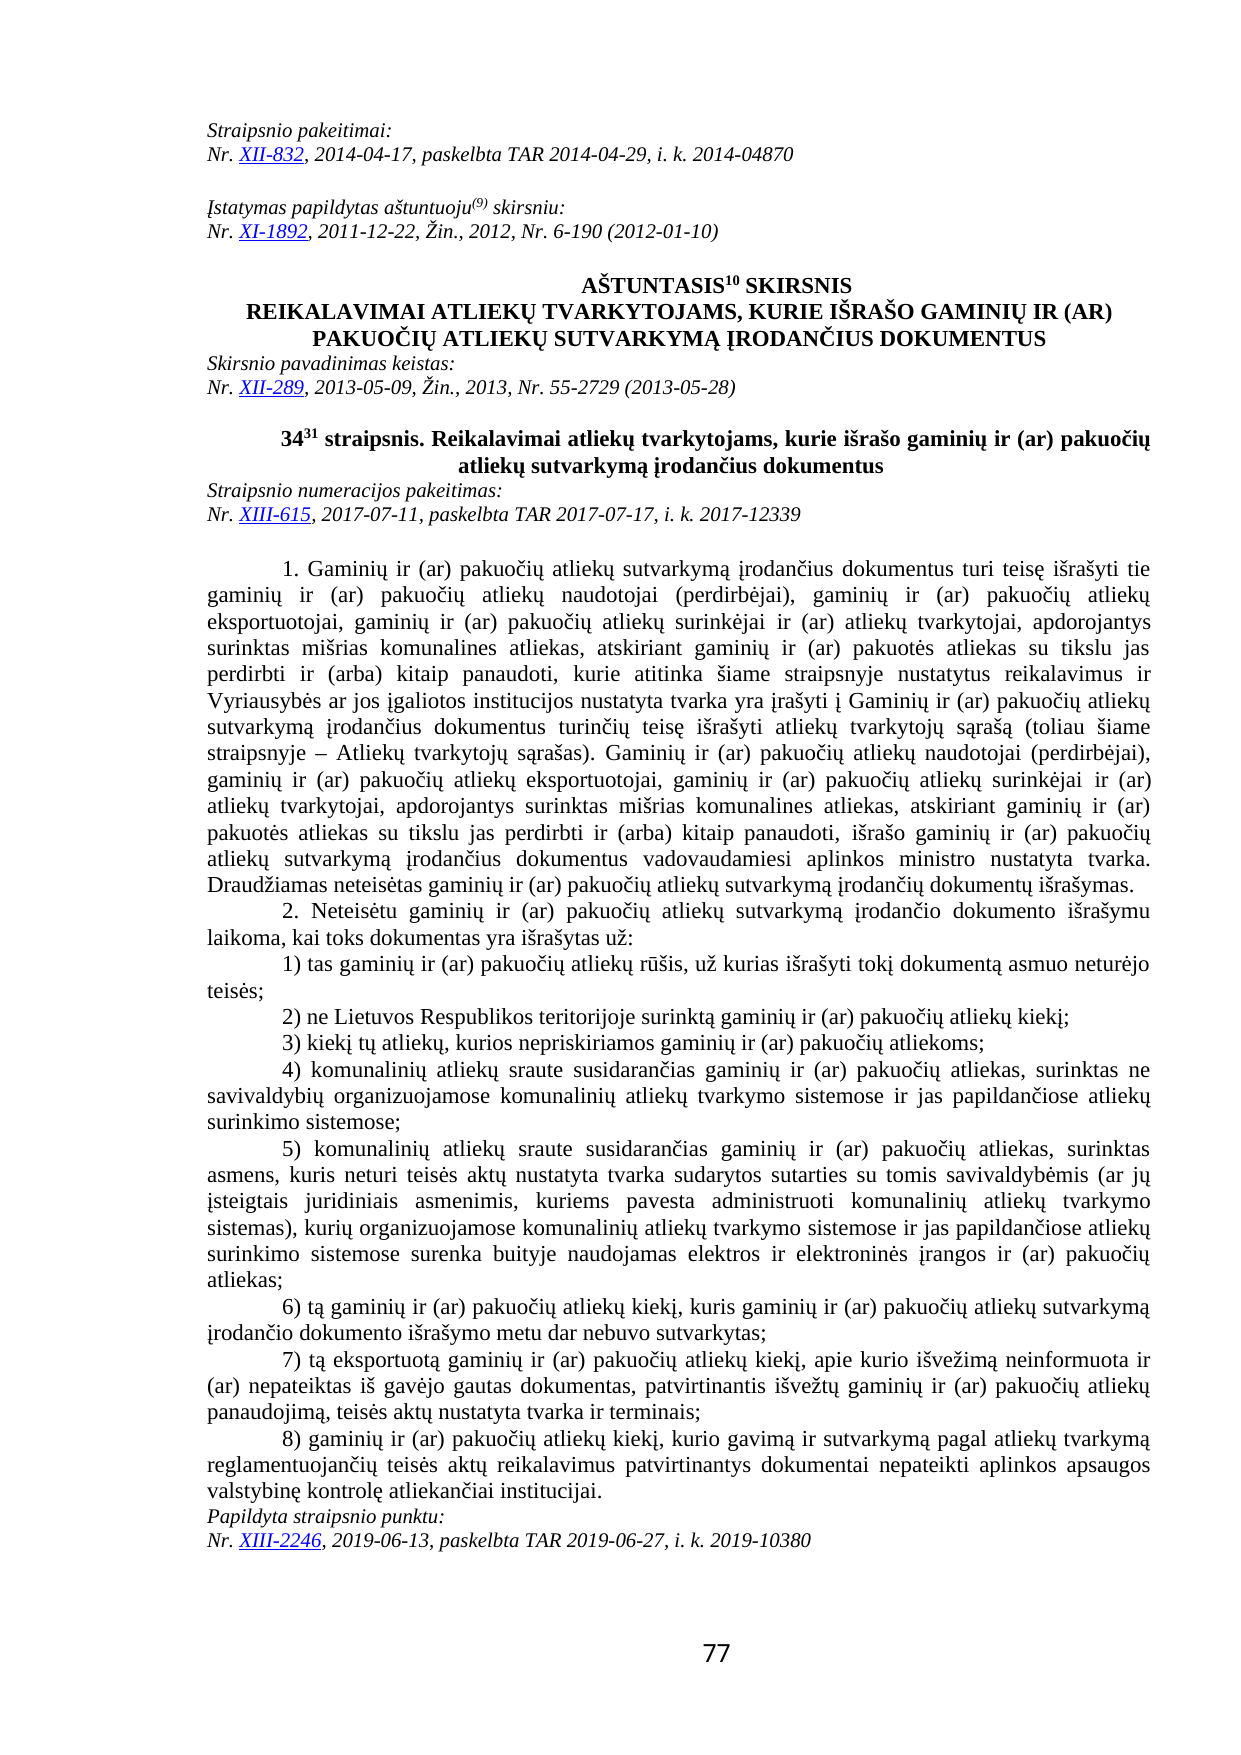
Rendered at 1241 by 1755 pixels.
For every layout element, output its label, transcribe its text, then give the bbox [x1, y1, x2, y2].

text Nr. XII-832, 2014-04-17, paskelbta TAR 2014-04-29, i. k. 2014-04870 [207, 142, 1152, 166]
text 8) gaminių ir (ar) pakuočių atliekų kiekį, kurio gavimą ir sutvarkymą pagal atliekų tvarkymą reglamentuojančių teisės aktų reikalavimus patvirtinantys dokumentai nepateikti aplinkos apsaugos valstybinę kontrolę atliekančiai institucijai. [207, 1425, 1152, 1504]
text 3) kiekį tų atliekų, kurios nepriskiriamos gaminių ir (ar) pakuočių atliekoms; [207, 1029, 1152, 1056]
text 1. Gaminių ir (ar) pakuočių atliekų sutvarkymą įrodančius dokumentus turi teisę išrašyti tie gaminių ir (ar) pakuočių atliekų naudotojai (perdirbėjai), gaminių ir (ar) pakuočių atliekų eksportuotojai, gaminių ir (ar) pakuočių atliekų surinkėjai ir (ar) atliekų tvarkytojai, apdorojantys surinktas mišrias komunalines atliekas, atskiriant gaminių ir (ar) pakuotės atliekas su tikslu jas perdirbti ir (arba) kitaip panaudoti, kurie atitinka šiame straipsnyje nustatytus reikalavimus ir Vyriausybės ar jos įgaliotos institucijos nustatyta tvarka yra įrašyti į Gaminių ir (ar) pakuočių atliekų sutvarkymą įrodančius dokumentus turinčių teisę išrašyti atliekų tvarkytojų sąrašą (toliau šiame straipsnyje – Atliekų tvarkytojų sąrašas). Gaminių ir (ar) pakuočių atliekų naudotojai (perdirbėjai), gaminių ir (ar) pakuočių atliekų eksportuotojai, gaminių ir (ar) pakuočių atliekų surinkėjai ir (ar) atliekų tvarkytojai, apdorojantys surinktas mišrias komunalines atliekas, atskiriant gaminių ir (ar) pakuotės atliekas su tikslu jas perdirbti ir (arba) kitaip panaudoti, išrašo gaminių ir (ar) pakuočių atliekų sutvarkymą įrodančius dokumentus vadovaudamiesi aplinkos ministro nustatyta tvarka. Draudžiamas neteisėtas gaminių ir (ar) pakuočių atliekų sutvarkymą įrodančių dokumentų išrašymas. [207, 555, 1152, 898]
text Straipsnio pakeitimai: [207, 118, 1152, 142]
text 6) tą gaminių ir (ar) pakuočių atliekų kiekį, kuris gaminių ir (ar) pakuočių atliekų sutvarkymą įrodančio dokumento išrašymo metu dar nebuvo sutvarkytas; [207, 1293, 1152, 1346]
text Papildyta straipsnio punktu: [207, 1504, 1152, 1528]
text 5) komunalinių atliekų sraute susidarančias gaminių ir (ar) pakuočių atliekas, surinktas asmens, kuris neturi teisės aktų nustatyta tvarka sudarytos sutarties su tomis savivaldybėmis (ar jų įsteigtais juridiniais asmenimis, kuriems pavesta administruoti komunalinių atliekų tvarkymo sistemas), kurių organizuojamose komunalinių atliekų tvarkymo sistemose ir jas papildančiose atliekų surinkimo sistemose surenka buityje naudojamas elektros ir elektroninės įrangos ir (ar) pakuočių atliekas; [207, 1135, 1152, 1293]
text Nr. XIII-615, 2017-07-11, paskelbta TAR 2017-07-17, i. k. 2017-12339 [207, 502, 1152, 526]
text Nr. XII-289, 2013-05-09, Žin., 2013, Nr. 55-2729 (2013-05-28) [207, 375, 1152, 399]
text 3431 straipsnis. Reikalavimai atliekų tvarkytojams, kurie išrašo gaminių ir (ar) pakuočių atliekų sutvarkymą įrodančius dokumentus [281, 425, 1152, 478]
text Įstatymas papildytas aštuntuoju(9) skirsniu: [207, 195, 1152, 219]
text Skirsnio pavadinimas keistas: [207, 351, 1152, 375]
text AŠTUNTASIS10 SKIRSNIS [207, 272, 1152, 298]
text Nr. XI-1892, 2011-12-22, Žin., 2012, Nr. 6-190 (2012-01-10) [207, 219, 1152, 243]
text 2. Neteisėtu gaminių ir (ar) pakuočių atliekų sutvarkymą įrodančio dokumento išrašymu laikoma, kai toks dokumentas yra išrašytas už: [207, 898, 1152, 950]
text 2) ne Lietuvos Respublikos teritorijoje surinktą gaminių ir (ar) pakuočių atliekų kiekį; [207, 1003, 1152, 1029]
text 7) tą eksportuotą gaminių ir (ar) pakuočių atliekų kiekį, apie kurio išvežimą neinformuota ir (ar) nepateiktas iš gavėjo gautas dokumentas, patvirtinantis išvežtų gaminių ir (ar) pakuočių atliekų panaudojimą, teisės aktų nustatyta tvarka ir terminais; [207, 1346, 1152, 1425]
text Straipsnio numeracijos pakeitimas: [207, 478, 1152, 502]
text Nr. XIII-2246, 2019-06-13, paskelbta TAR 2019-06-27, i. k. 2019-10380 [207, 1528, 1152, 1552]
text REIKALAVIMAI ATLIEKŲ TVARKYTOJAMS, KURIE IŠRAŠO GAMINIŲ IR (AR) PAKUOČIŲ ATLIEKŲ SUTVARKYMĄ ĮRODANČIUS DOKUMENTUS [207, 298, 1152, 351]
text 1) tas gaminių ir (ar) pakuočių atliekų rūšis, už kurias išrašyti tokį dokumentą asmuo neturėjo teisės; [207, 950, 1152, 1003]
text 4) komunalinių atliekų sraute susidarančias gaminių ir (ar) pakuočių atliekas, surinktas ne savivaldybių organizuojamose komunalinių atliekų tvarkymo sistemose ir jas papildančiose atliekų surinkimo sistemose; [207, 1056, 1152, 1135]
